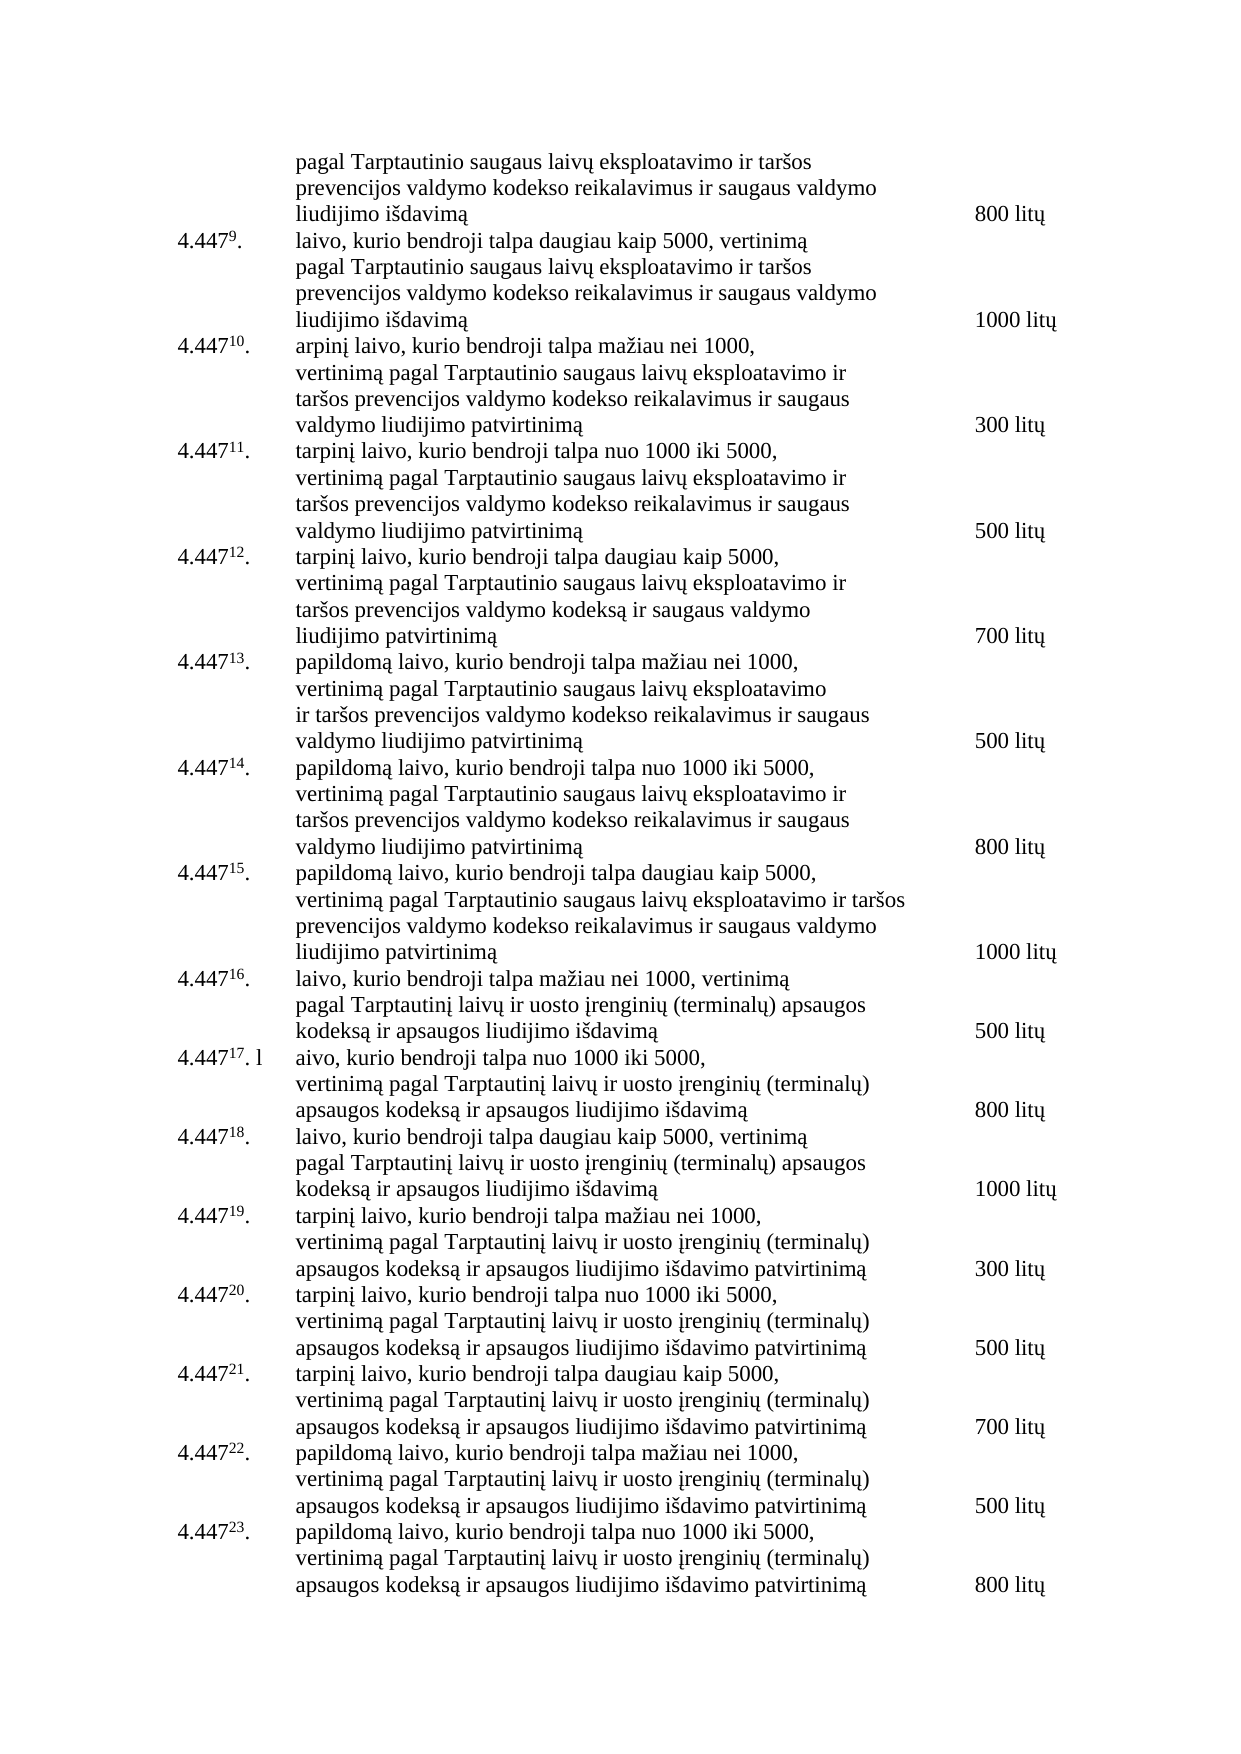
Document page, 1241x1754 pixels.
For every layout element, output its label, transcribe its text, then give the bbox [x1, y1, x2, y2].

text pagal Tarptautinį laivų ir uosto įrenginių (terminalų) apsaugos [295, 991, 1122, 1017]
text 4.44721. tarpinį laivo, kurio bendroji talpa daugiau kaip 5000, [177, 1360, 1122, 1386]
text taršos prevencijos valdymo kodekso reikalavimus ir saugaus [295, 490, 1122, 517]
text 4.44711. tarpinį laivo, kurio bendroji talpa nuo 1000 iki 5000, [177, 438, 1122, 464]
text 4.44710. arpinį laivo, kurio bendroji talpa mažiau nei 1000, [177, 332, 1122, 358]
text liudijimo išdavimą 1000 litų [295, 306, 1122, 332]
text pagal Tarptautinio saugaus laivų eksploatavimo ir taršos [295, 148, 1122, 174]
text 4.44719. tarpinį laivo, kurio bendroji talpa mažiau nei 1000, [177, 1202, 1122, 1228]
text prevencijos valdymo kodekso reikalavimus ir saugaus valdymo [295, 174, 1122, 200]
text 4.44718. laivo, kurio bendroji talpa daugiau kaip 5000, vertinimą [177, 1123, 1122, 1149]
text vertinimą pagal Tarptautinio saugaus laivų eksploatavimo ir [295, 464, 1122, 490]
text 4.44715. papildomą laivo, kurio bendroji talpa daugiau kaip 5000, [177, 859, 1122, 886]
text prevencijos valdymo kodekso reikalavimus ir saugaus valdymo [295, 912, 1122, 938]
text pagal Tarptautinį laivų ir uosto įrenginių (terminalų) apsaugos [295, 1149, 1122, 1176]
text vertinimą pagal Tarptautinį laivų ir uosto įrenginių (terminalų) [295, 1307, 1122, 1334]
text 4.44720. tarpinį laivo, kurio bendroji talpa nuo 1000 iki 5000, [177, 1281, 1122, 1307]
text apsaugos kodeksą ir apsaugos liudijimo išdavimo patvirtinimą 800 litų [295, 1571, 1122, 1597]
text taršos prevencijos valdymo kodekso reikalavimus ir saugaus [295, 807, 1122, 833]
text vertinimą pagal Tarptautinį laivų ir uosto įrenginių (terminalų) [295, 1228, 1122, 1254]
text liudijimo patvirtinimą 700 litų [295, 622, 1122, 648]
text vertinimą pagal Tarptautinį laivų ir uosto įrenginių (terminalų) [295, 1544, 1122, 1571]
text valdymo liudijimo patvirtinimą 500 litų [295, 727, 1122, 754]
text vertinimą pagal Tarptautinį laivų ir uosto įrenginių (terminalų) [295, 1070, 1122, 1096]
text 4.44714. papildomą laivo, kurio bendroji talpa nuo 1000 iki 5000, [177, 754, 1122, 780]
text valdymo liudijimo patvirtinimą 500 litų [295, 517, 1122, 543]
text apsaugos kodeksą ir apsaugos liudijimo išdavimą 800 litų [295, 1096, 1122, 1123]
text ir taršos prevencijos valdymo kodekso reikalavimus ir saugaus [295, 701, 1122, 727]
text pagal Tarptautinio saugaus laivų eksploatavimo ir taršos [295, 253, 1122, 279]
text vertinimą pagal Tarptautinį laivų ir uosto įrenginių (terminalų) [295, 1386, 1122, 1413]
text apsaugos kodeksą ir apsaugos liudijimo išdavimo patvirtinimą 500 litų [295, 1334, 1122, 1360]
text apsaugos kodeksą ir apsaugos liudijimo išdavimo patvirtinimą 700 litų [295, 1413, 1122, 1439]
text prevencijos valdymo kodekso reikalavimus ir saugaus valdymo [295, 279, 1122, 306]
text 4.44712. tarpinį laivo, kurio bendroji talpa daugiau kaip 5000, [177, 543, 1122, 569]
text liudijimo išdavimą 800 litų [295, 200, 1122, 227]
text valdymo liudijimo patvirtinimą 800 litų [295, 833, 1122, 859]
text 4.44713. papildomą laivo, kurio bendroji talpa mažiau nei 1000, [177, 648, 1122, 675]
text vertinimą pagal Tarptautinio saugaus laivų eksploatavimo ir [295, 780, 1122, 807]
text taršos prevencijos valdymo kodekso reikalavimus ir saugaus [295, 385, 1122, 411]
text 4.44723. papildomą laivo, kurio bendroji talpa nuo 1000 iki 5000, [177, 1518, 1122, 1544]
text kodeksą ir apsaugos liudijimo išdavimą 1000 litų [295, 1176, 1122, 1202]
text 4.44716. laivo, kurio bendroji talpa mažiau nei 1000, vertinimą [177, 965, 1122, 991]
text 4.4479. laivo, kurio bendroji talpa daugiau kaip 5000, vertinimą [177, 227, 1122, 253]
text vertinimą pagal Tarptautinio saugaus laivų eksploatavimo [295, 675, 1122, 701]
text 4.44717. l aivo, kurio bendroji talpa nuo 1000 iki 5000, [177, 1044, 1122, 1070]
text vertinimą pagal Tarptautinį laivų ir uosto įrenginių (terminalų) [295, 1465, 1122, 1492]
text valdymo liudijimo patvirtinimą 300 litų [295, 411, 1122, 438]
text apsaugos kodeksą ir apsaugos liudijimo išdavimo patvirtinimą 500 litų [295, 1492, 1122, 1518]
text liudijimo patvirtinimą 1000 litų [295, 938, 1122, 965]
text vertinimą pagal Tarptautinio saugaus laivų eksploatavimo ir taršos [295, 886, 1122, 912]
text apsaugos kodeksą ir apsaugos liudijimo išdavimo patvirtinimą 300 litų [295, 1254, 1122, 1281]
text vertinimą pagal Tarptautinio saugaus laivų eksploatavimo ir [295, 569, 1122, 596]
text kodeksą ir apsaugos liudijimo išdavimą 500 litų [295, 1017, 1122, 1044]
text vertinimą pagal Tarptautinio saugaus laivų eksploatavimo ir [295, 358, 1122, 385]
text 4.44722. papildomą laivo, kurio bendroji talpa mažiau nei 1000, [177, 1439, 1122, 1465]
text taršos prevencijos valdymo kodeksą ir saugaus valdymo [295, 596, 1122, 622]
